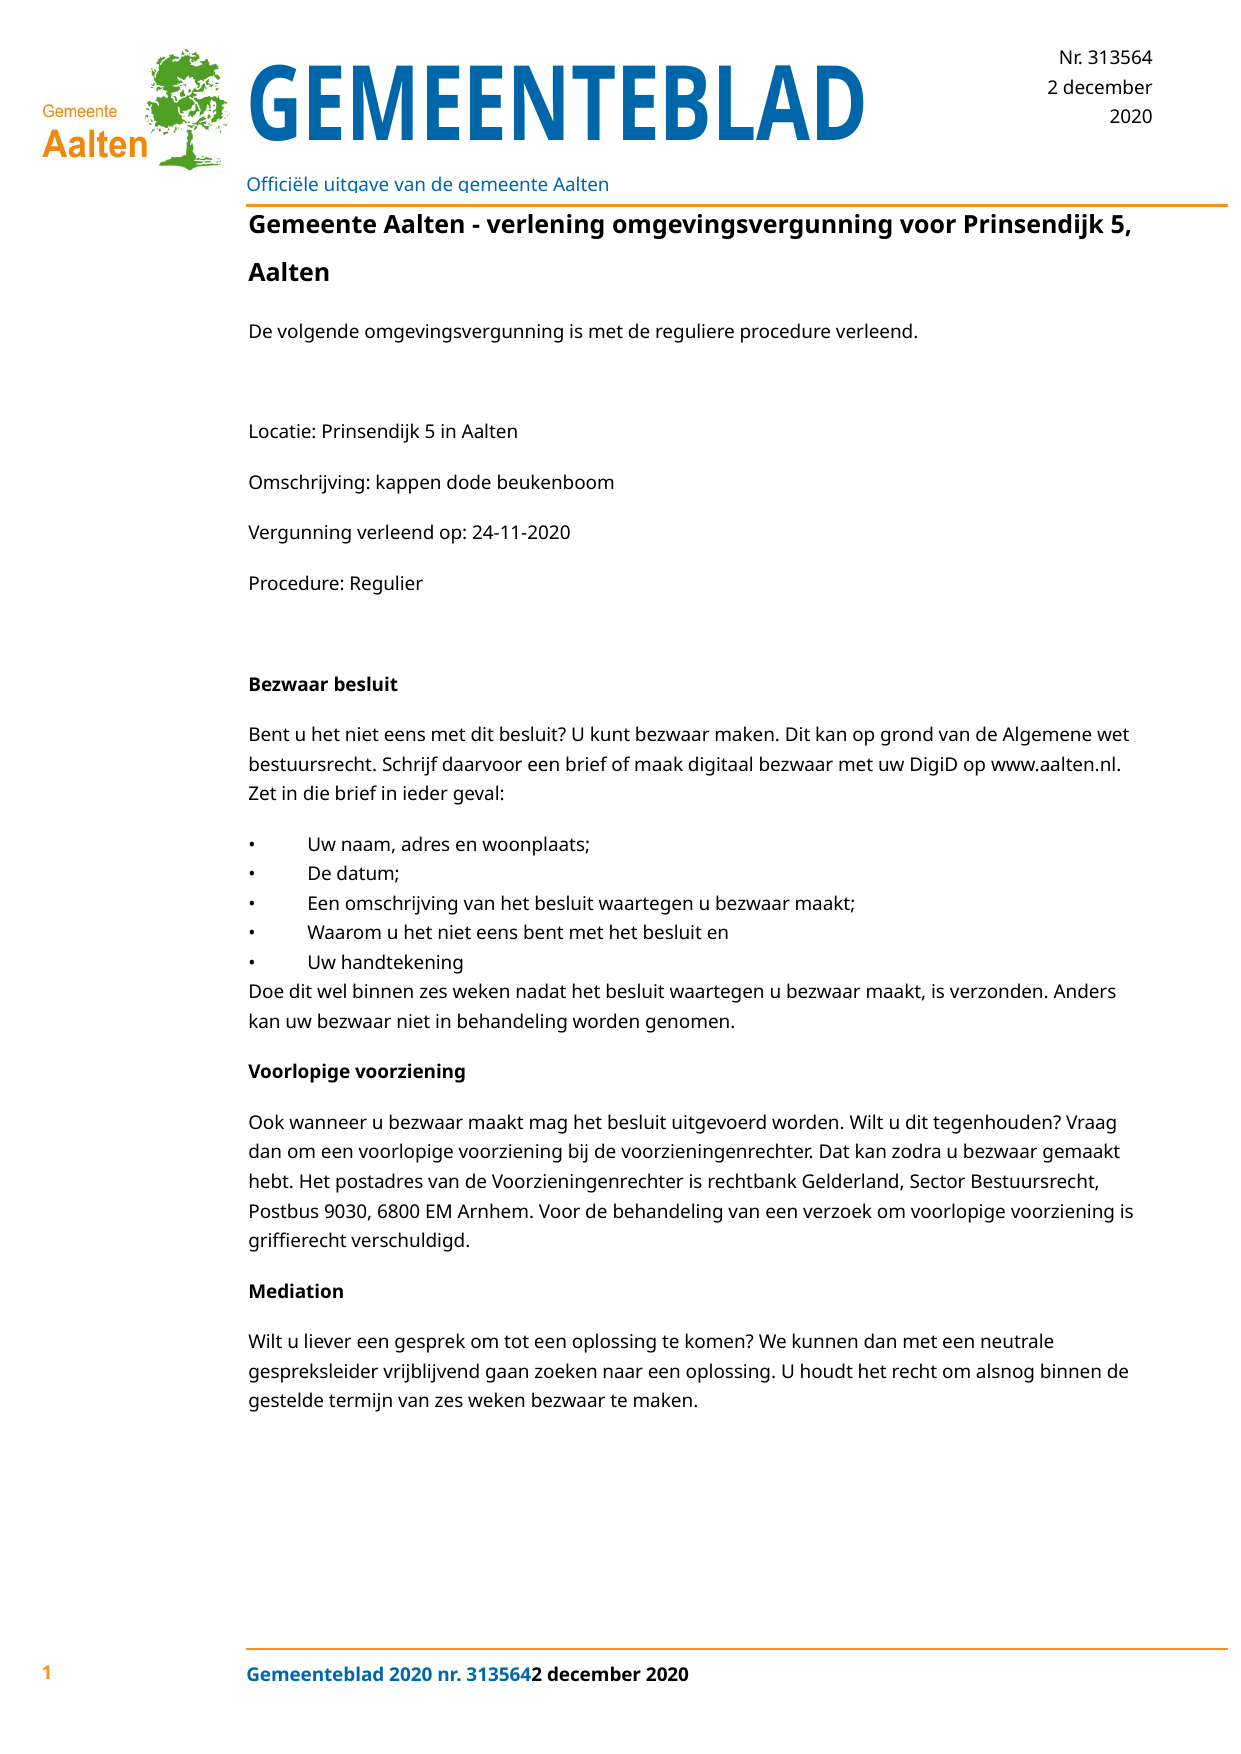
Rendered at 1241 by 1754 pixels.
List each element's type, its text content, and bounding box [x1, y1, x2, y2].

text Mediation [248, 1278, 1152, 1304]
text Procedure: Regulier [248, 570, 1152, 596]
list Uw handtekening [248, 949, 1152, 975]
text Voorlopige voorziening [248, 1059, 1152, 1084]
text Doe dit wel binnen zes weken nadat het besluit waartegen u bezwaar maakt, is verzonden. Anders kan uw bezwaar niet in behandeling worden genomen. [248, 979, 1152, 1034]
text Vergunning verleend op: 24-11-2020 [248, 519, 1152, 545]
list Waarom u het niet eens bent met het besluit en [248, 919, 1152, 945]
picture [41, 47, 231, 172]
text Ook wanneer u bezwaar maakt mag het besluit uitgevoerd worden. Wilt u dit tegenhouden? Vraag dan om een voorlopige voorziening bij de voorzieningenrechter. Dat kan zodra u bezwaar gemaakt hebt. Het postadres van de Voorzieningenrechter is rechtbank Gelderland, Sector Bestuursrecht, Postbus 9030, 6800 EM Arnhem. Voor de behandeling van een verzoek om voorlopige voorziening is griffierecht verschuldigd. [248, 1109, 1152, 1253]
text Omschrijving: kappen dode beukenboom [248, 469, 1152, 495]
text De volgende omgevingsvergunning is met de reguliere procedure verleend. [248, 318, 1152, 344]
text Gemeente Aalten - verlening omgevingsvergunning voor Prinsendijk 5, Aalten [248, 207, 1152, 288]
text Bent u het niet eens met dit besluit? U kunt bezwaar maken. Dit kan op grond van de Algemene wet bestuursrecht. Schrijf daarvoor een brief of maak digitaal bezwaar met uw DigiD op www.aalten.nl. Zet in die brief in ieder geval: [248, 721, 1152, 806]
list Uw naam, adres en woonplaats; [248, 831, 1152, 857]
list Een omschrijving van het besluit waartegen u bezwaar maakt; [248, 890, 1152, 916]
text Wilt u liever een gesprek om tot een oplossing te komen? We kunnen dan met een neutrale gespreksleider vrijblijvend gaan zoeken naar een oplossing. U houdt het recht om alsnog binnen de gestelde termijn van zes weken bezwaar te maken. [248, 1328, 1152, 1413]
text Bezwaar besluit [248, 671, 1152, 697]
text Locatie: Prinsendijk 5 in Aalten [248, 419, 1152, 444]
list De datum; [248, 860, 1152, 886]
